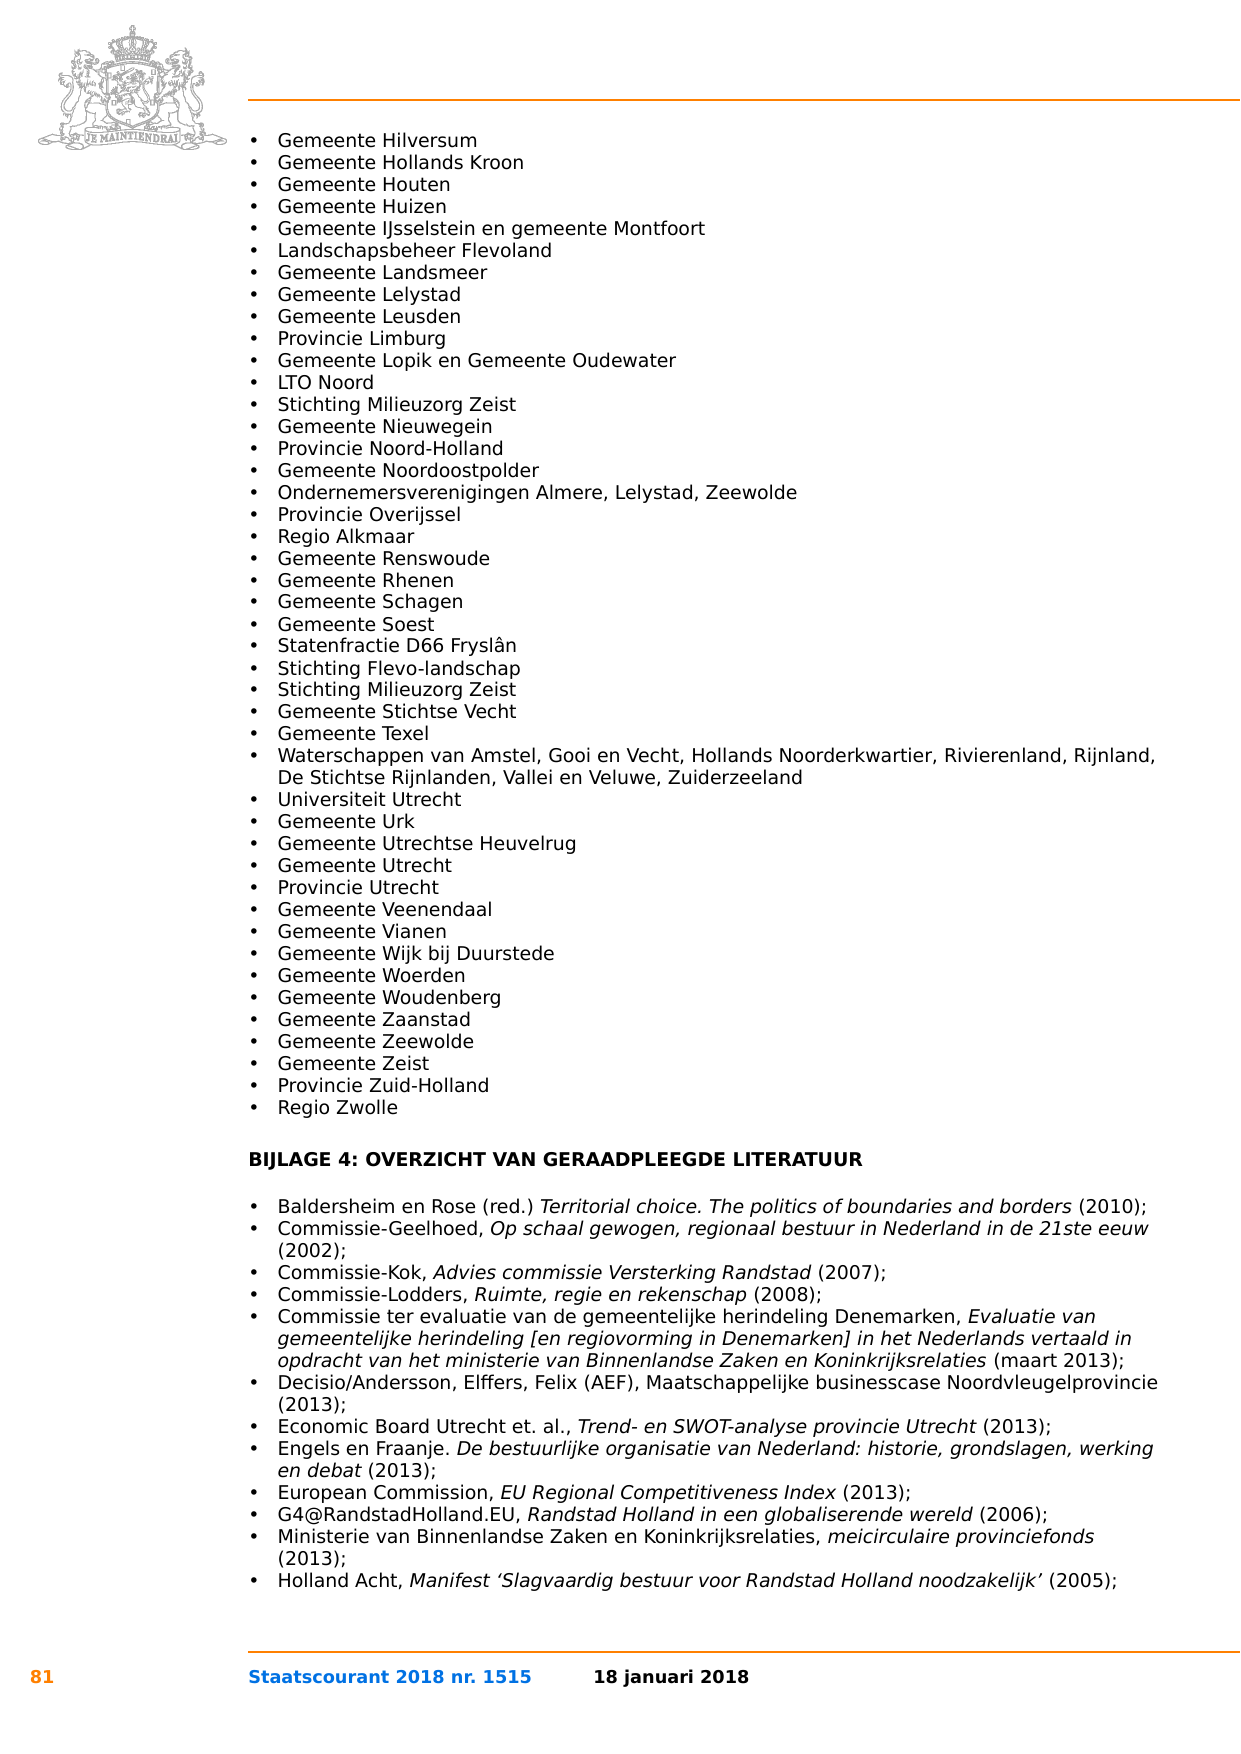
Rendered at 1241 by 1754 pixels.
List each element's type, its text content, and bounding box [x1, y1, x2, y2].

text • Gemeente Zeewolde [248, 1031, 1163, 1053]
text • Gemeente Woudenberg [248, 987, 1163, 1009]
text • Gemeente Leusden [248, 306, 1163, 328]
text • Gemeente Utrecht [248, 855, 1163, 877]
text • Gemeente Houten [248, 174, 1163, 196]
text • Gemeente Wijk bij Duurstede [248, 943, 1163, 965]
text • Universiteit Utrecht [248, 789, 1163, 811]
text • Baldersheim en Rose (red.) Territorial choice. The politics of boundaries and borders (2010); [248, 1196, 1163, 1218]
text • Gemeente Texel [248, 723, 1163, 745]
text • Gemeente Soest [248, 613, 1163, 635]
text • Commissie ter evaluatie van de gemeentelijke herindeling Denemarken, Evaluatie van gemeentelijke herindeling [en regiovorming in Denemarken] in het Nederlands vertaald in opdracht van het ministerie van Binnenlandse Zaken en Koninkrijksrelaties (maart 2013); [248, 1306, 1163, 1372]
text • Gemeente Hollands Kroon [248, 152, 1163, 174]
text • Regio Zwolle [248, 1097, 1163, 1119]
text • Commissie-Lodders, Ruimte, regie en rekenschap (2008); [248, 1284, 1163, 1306]
text • Gemeente Urk [248, 811, 1163, 833]
text • Stichting Milieuzorg Zeist [248, 394, 1163, 416]
text • Gemeente Stichtse Vecht [248, 701, 1163, 723]
text • Gemeente Renswoude [248, 547, 1163, 569]
text • Statenfractie D66 Fryslân [248, 635, 1163, 657]
text • Gemeente Hilversum [248, 130, 1163, 152]
text • Gemeente Nieuwegein [248, 416, 1163, 438]
text • Ondernemersverenigingen Almere, Lelystad, Zeewolde [248, 482, 1163, 503]
text • Decisio/Andersson, Elffers, Felix (AEF), Maatschappelijke businesscase Noordvleugelprovincie (2013); [248, 1372, 1163, 1416]
text • Gemeente Huizen [248, 196, 1163, 218]
text • Commissie-Geelhoed, Op schaal gewogen, regionaal bestuur in Nederland in de 21ste eeuw (2002); [248, 1218, 1163, 1262]
text • Ministerie van Binnenlandse Zaken en Koninkrijksrelaties, meicirculaire provinciefonds (2013); [248, 1526, 1163, 1569]
text • Provincie Limburg [248, 328, 1163, 350]
text • Provincie Zuid-Holland [248, 1075, 1163, 1097]
text • Stichting Milieuzorg Zeist [248, 679, 1163, 701]
text • Provincie Utrecht [248, 877, 1163, 899]
text • Gemeente Veenendaal [248, 899, 1163, 921]
text • Commissie-Kok, Advies commissie Versterking Randstad (2007); [248, 1262, 1163, 1284]
text • Gemeente Vianen [248, 921, 1163, 943]
text • Gemeente Rhenen [248, 569, 1163, 591]
text • Provincie Overijssel [248, 503, 1163, 526]
text • Engels en Fraanje. De bestuurlijke organisatie van Nederland: historie, grondslagen, werking en debat (2013); [248, 1438, 1163, 1482]
subtitle BIJLAGE 4: OVERZICHT VAN GERAADPLEEGDE LITERATUUR [248, 1149, 1163, 1171]
text • Gemeente Schagen [248, 591, 1163, 613]
text • Gemeente Landsmeer [248, 262, 1163, 284]
text • LTO Noord [248, 372, 1163, 394]
picture [38, 25, 227, 150]
text • Gemeente Woerden [248, 965, 1163, 987]
text • Gemeente IJsselstein en gemeente Montfoort [248, 218, 1163, 240]
text • European Commission, EU Regional Competitiveness Index (2013); [248, 1482, 1163, 1504]
text • Gemeente Lelystad [248, 284, 1163, 306]
text • Economic Board Utrecht et. al., Trend- en SWOT-analyse provincie Utrecht (2013); [248, 1416, 1163, 1438]
text • Gemeente Zeist [248, 1053, 1163, 1075]
text • Gemeente Zaanstad [248, 1009, 1163, 1031]
text • Waterschappen van Amstel, Gooi en Vecht, Hollands Noorderkwartier, Rivierenland, Rijnland, De Stichtse Rijnlanden, Vallei en Veluwe, Zuiderzeeland [248, 745, 1163, 789]
text • Gemeente Noordoostpolder [248, 459, 1163, 482]
text • Regio Alkmaar [248, 526, 1163, 547]
text • Provincie Noord-Holland [248, 438, 1163, 459]
text • Gemeente Utrechtse Heuvelrug [248, 833, 1163, 855]
text • G4@RandstadHolland.EU, Randstad Holland in een globaliserende wereld (2006); [248, 1504, 1163, 1526]
text • Gemeente Lopik en Gemeente Oudewater [248, 350, 1163, 372]
text • Landschapsbeheer Flevoland [248, 240, 1163, 262]
text • Stichting Flevo-landschap [248, 657, 1163, 679]
text • Holland Acht, Manifest ‘Slagvaardig bestuur voor Randstad Holland noodzakelijk’ (2005); [248, 1569, 1163, 1592]
